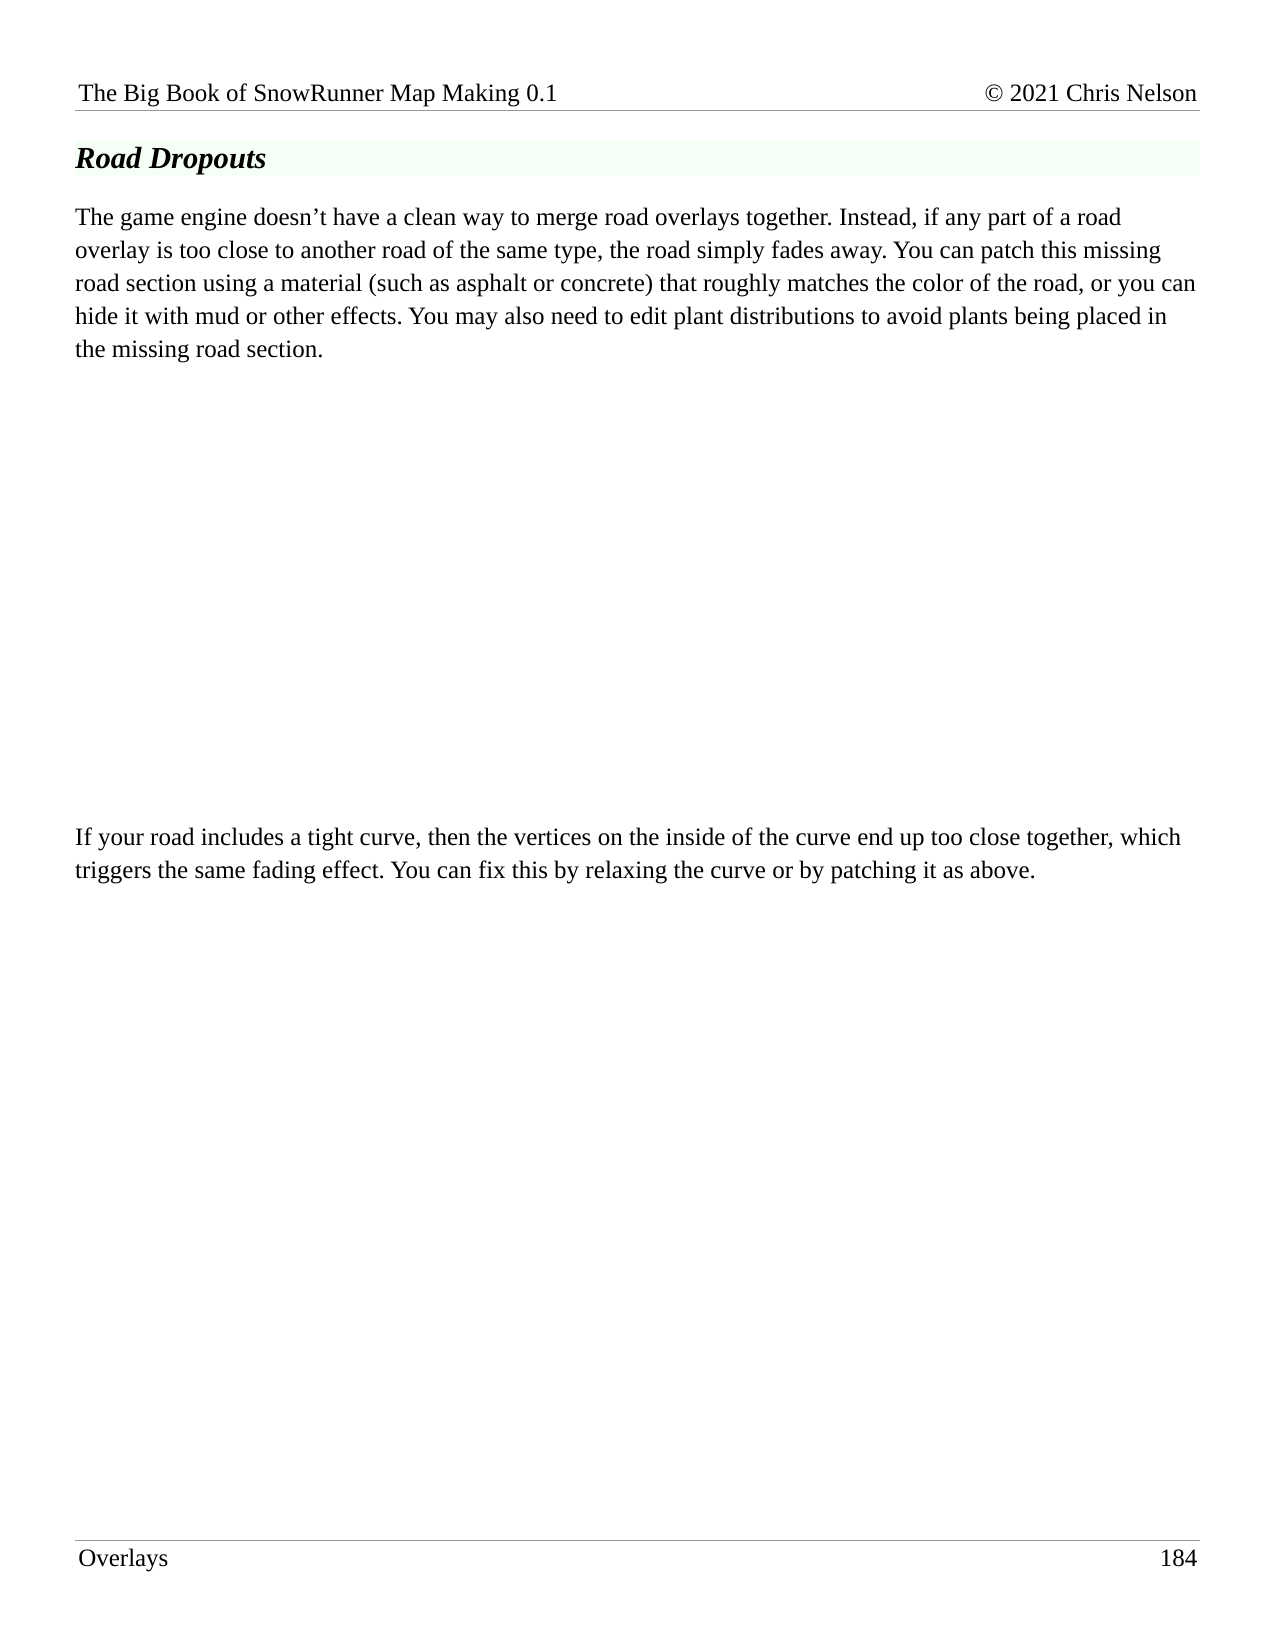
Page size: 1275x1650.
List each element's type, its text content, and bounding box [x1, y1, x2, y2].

text If your road includes a tight curve, then the vertices on the inside of the curve end up too close together, which triggers the same fading effect. You can fix this by relaxing the curve or by patching it as above. [75, 822, 1200, 883]
subtitle Road Dropouts [75, 140, 1200, 175]
text The game engine doesn’t have a clean way to merge road overlays together. Instead, if any part of a road overlay is too close to another road of the same type, the road simply fades away. You can patch this missing road section using a material (such as asphalt or concrete) that roughly matches the color of the road, or you can hide it with mud or other effects. You may also need to edit plant distributions to avoid plants being placed in the missing road section. [75, 202, 1200, 363]
